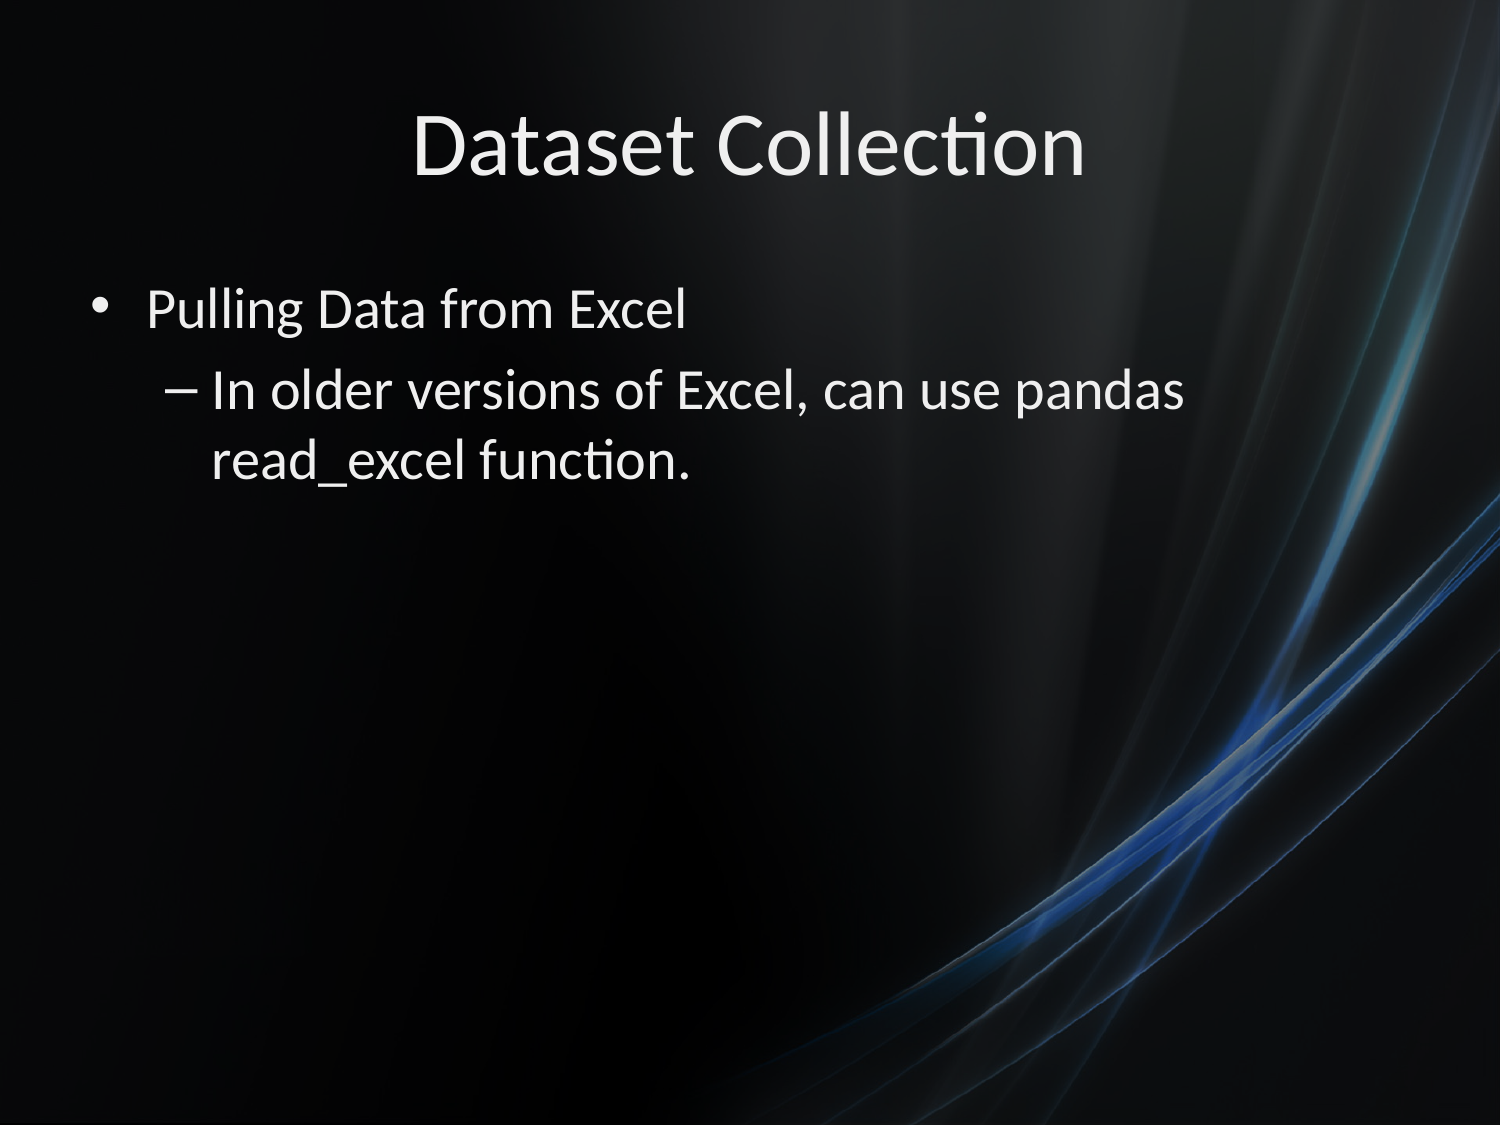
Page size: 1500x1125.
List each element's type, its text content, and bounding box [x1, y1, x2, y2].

list Pulling Data from Excel In older versions of Excel, can use pandas read_excel function. [75, 262, 1425, 1005]
picture [0, 0, 1500, 1125]
title Dataset Collection [75, 45, 1425, 233]
